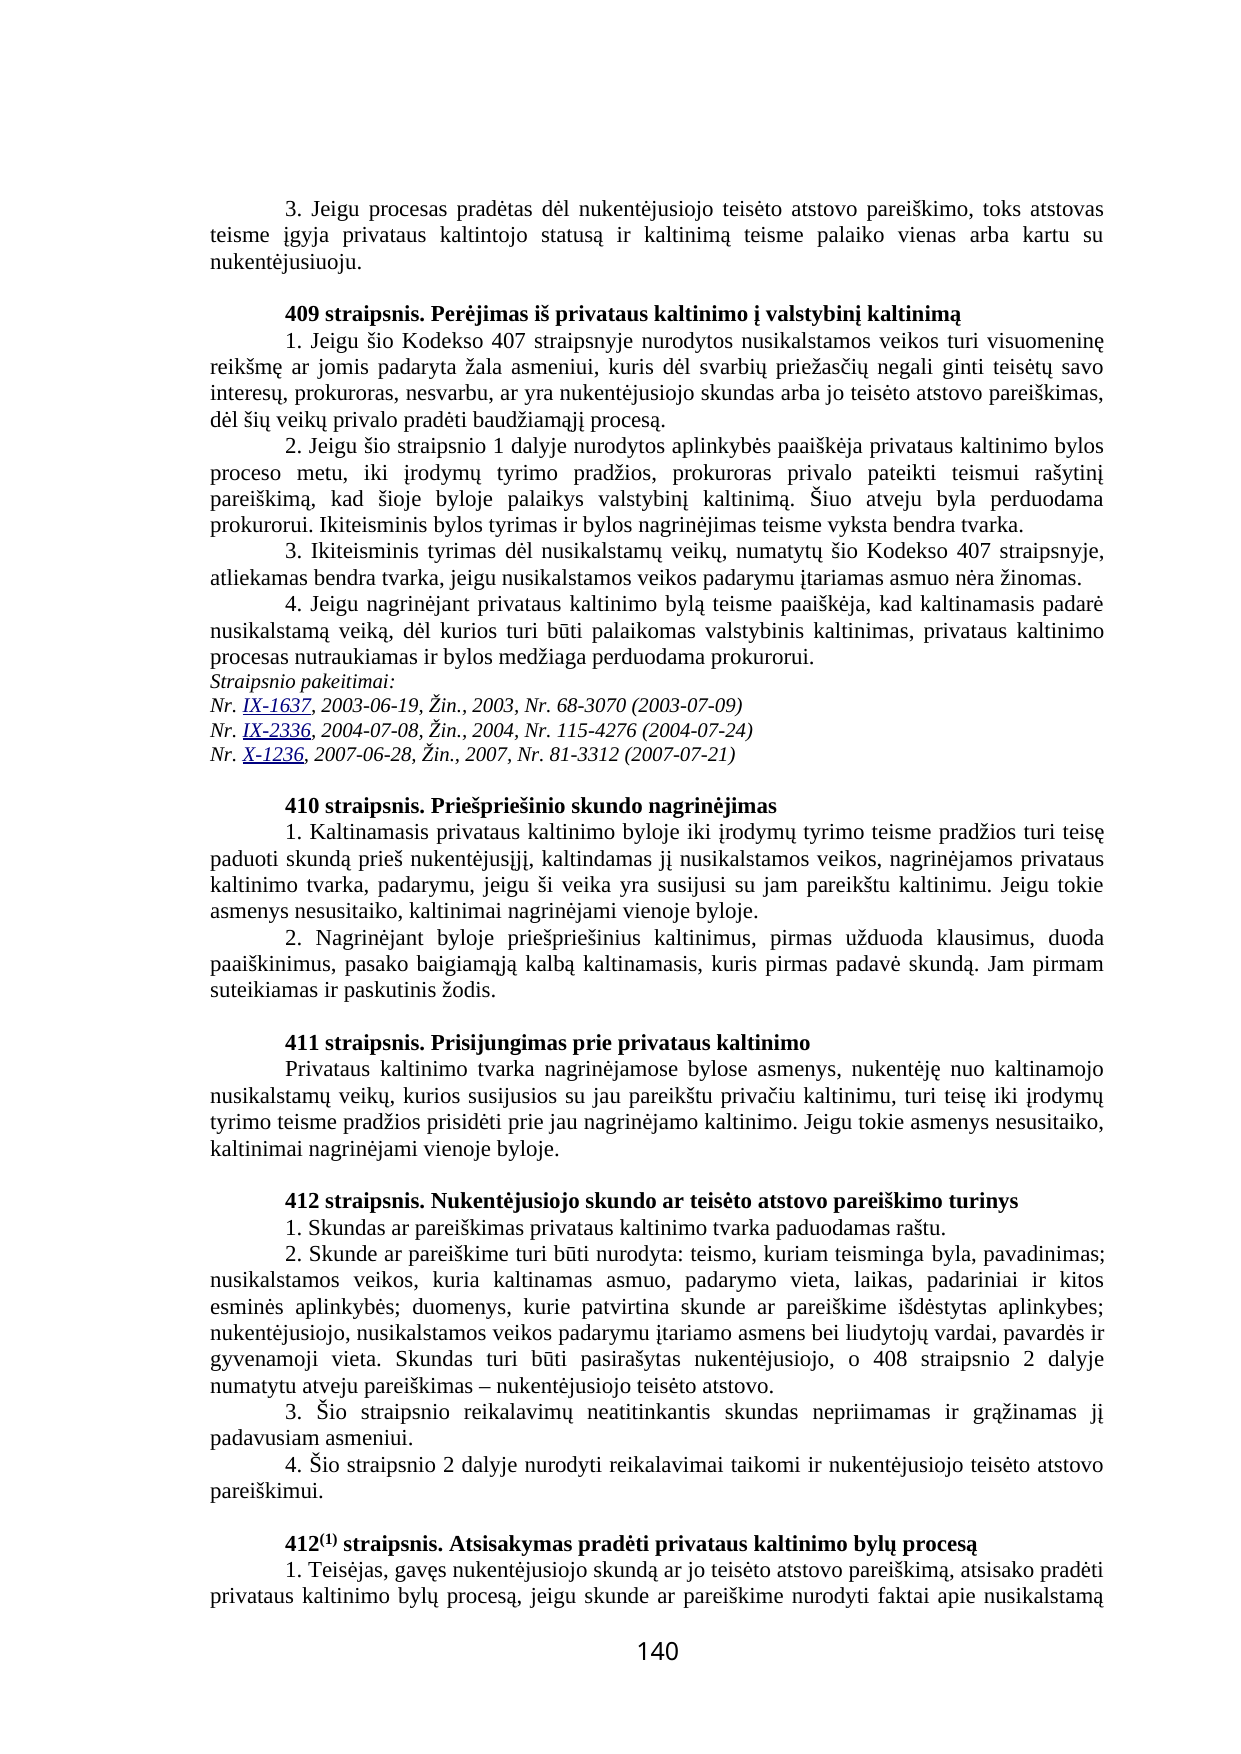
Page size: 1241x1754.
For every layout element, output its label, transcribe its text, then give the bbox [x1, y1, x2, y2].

text Privataus kaltinimo tvarka nagrinėjamose bylose asmenys, nukentėję nuo kaltinamojo nusikalstamų veikų, kurios susijusios su jau pareikštu privačiu kaltinimu, turi teisę iki įrodymų tyrimo teisme pradžios prisidėti prie jau nagrinėjamo kaltinimo. Jeigu tokie asmenys nesusitaiko, kaltinimai nagrinėjami vienoje byloje. [210, 1056, 1106, 1161]
text 4. Jeigu nagrinėjant privataus kaltinimo bylą teisme paaiškėja, kad kaltinamasis padarė nusikalstamą veiką, dėl kurios turi būti palaikomas valstybinis kaltinimas, privataus kaltinimo procesas nutraukiamas ir bylos medžiaga perduodama prokurorui. [210, 590, 1106, 669]
text Nr. IX-1637, 2003-06-19, Žin., 2003, Nr. 68-3070 (2003-07-09) [210, 693, 1106, 717]
text Nr. IX-2336, 2004-07-08, Žin., 2004, Nr. 115-4276 (2004-07-24) [210, 717, 1106, 742]
text 412 straipsnis. Nukentėjusiojo skundo ar teisėto atstovo pareiškimo turinys [210, 1187, 1106, 1214]
text 410 straipsnis. Priešpriešinio skundo nagrinėjimas [210, 792, 1106, 818]
text 4. Šio straipsnio 2 dalyje nurodyti reikalavimai taikomi ir nukentėjusiojo teisėto atstovo pareiškimui. [210, 1451, 1106, 1503]
text Straipsnio pakeitimai: [210, 669, 1106, 693]
text 3. Jeigu procesas pradėtas dėl nukentėjusiojo teisėto atstovo pareiškimo, toks atstovas teisme įgyja privataus kaltintojo statusą ir kaltinimą teisme palaiko vienas arba kartu su nukentėjusiuoju. [210, 195, 1106, 274]
text 2. Skunde ar pareiškime turi būti nurodyta: teismo, kuriam teisminga byla, pavadinimas; nusikalstamos veikos, kuria kaltinamas asmuo, padarymo vieta, laikas, padariniai ir kitos esminės aplinkybės; duomenys, kurie patvirtina skunde ar pareiškime išdėstytas aplinkybes; nukentėjusiojo, nusikalstamos veikos padarymu įtariamo asmens bei liudytojų vardai, pavardės ir gyvenamoji vieta. Skundas turi būti pasirašytas nukentėjusiojo, o 408 straipsnio 2 dalyje numatytu atveju pareiškimas – nukentėjusiojo teisėto atstovo. [210, 1240, 1106, 1398]
text 3. Ikiteisminis tyrimas dėl nusikalstamų veikų, numatytų šio Kodekso 407 straipsnyje, atliekamas bendra tvarka, jeigu nusikalstamos veikos padarymu įtariamas asmuo nėra žinomas. [210, 538, 1106, 590]
text 2. Nagrinėjant byloje priešpriešinius kaltinimus, pirmas užduoda klausimus, duoda paaiškinimus, pasako baigiamąją kalbą kaltinamasis, kuris pirmas padavė skundą. Jam pirmam suteikiamas ir paskutinis žodis. [210, 924, 1106, 1003]
text 1. Jeigu šio Kodekso 407 straipsnyje nurodytos nusikalstamos veikos turi visuomeninę reikšmę ar jomis padaryta žala asmeniui, kuris dėl svarbių priežasčių negali ginti teisėtų savo interesų, prokuroras, nesvarbu, ar yra nukentėjusiojo skundas arba jo teisėto atstovo pareiškimas, dėl šių veikų privalo pradėti baudžiamąjį procesą. [210, 327, 1106, 432]
text 3. Šio straipsnio reikalavimų neatitinkantis skundas nepriimamas ir grąžinamas jį padavusiam asmeniui. [210, 1398, 1106, 1451]
text 411 straipsnis. Prisijungimas prie privataus kaltinimo [210, 1029, 1106, 1056]
text 412(1) straipsnis. Atsisakymas pradėti privataus kaltinimo bylų procesą [210, 1530, 1106, 1556]
text 409 straipsnis. Perėjimas iš privataus kaltinimo į valstybinį kaltinimą [210, 300, 1106, 327]
text 1. Kaltinamasis privataus kaltinimo byloje iki įrodymų tyrimo teisme pradžios turi teisę paduoti skundą prieš nukentėjusįjį, kaltindamas jį nusikalstamos veikos, nagrinėjamos privataus kaltinimo tvarka, padarymu, jeigu ši veika yra susijusi su jam pareikštu kaltinimu. Jeigu tokie asmenys nesusitaiko, kaltinimai nagrinėjami vienoje byloje. [210, 818, 1106, 924]
text 1. Teisėjas, gavęs nukentėjusiojo skundą ar jo teisėto atstovo pareiškimą, atsisako pradėti privataus kaltinimo bylų procesą, jeigu skunde ar pareiškime nurodyti faktai apie nusikalstamą [210, 1556, 1106, 1609]
text Nr. X-1236, 2007-06-28, Žin., 2007, Nr. 81-3312 (2007-07-21) [210, 742, 1106, 766]
text 1. Skundas ar pareiškimas privataus kaltinimo tvarka paduodamas raštu. [210, 1214, 1106, 1240]
text 2. Jeigu šio straipsnio 1 dalyje nurodytos aplinkybės paaiškėja privataus kaltinimo bylos proceso metu, iki įrodymų tyrimo pradžios, prokuroras privalo pateikti teismui rašytinį pareiškimą, kad šioje byloje palaikys valstybinį kaltinimą. Šiuo atveju byla perduodama prokurorui. Ikiteisminis bylos tyrimas ir bylos nagrinėjimas teisme vyksta bendra tvarka. [210, 432, 1106, 538]
